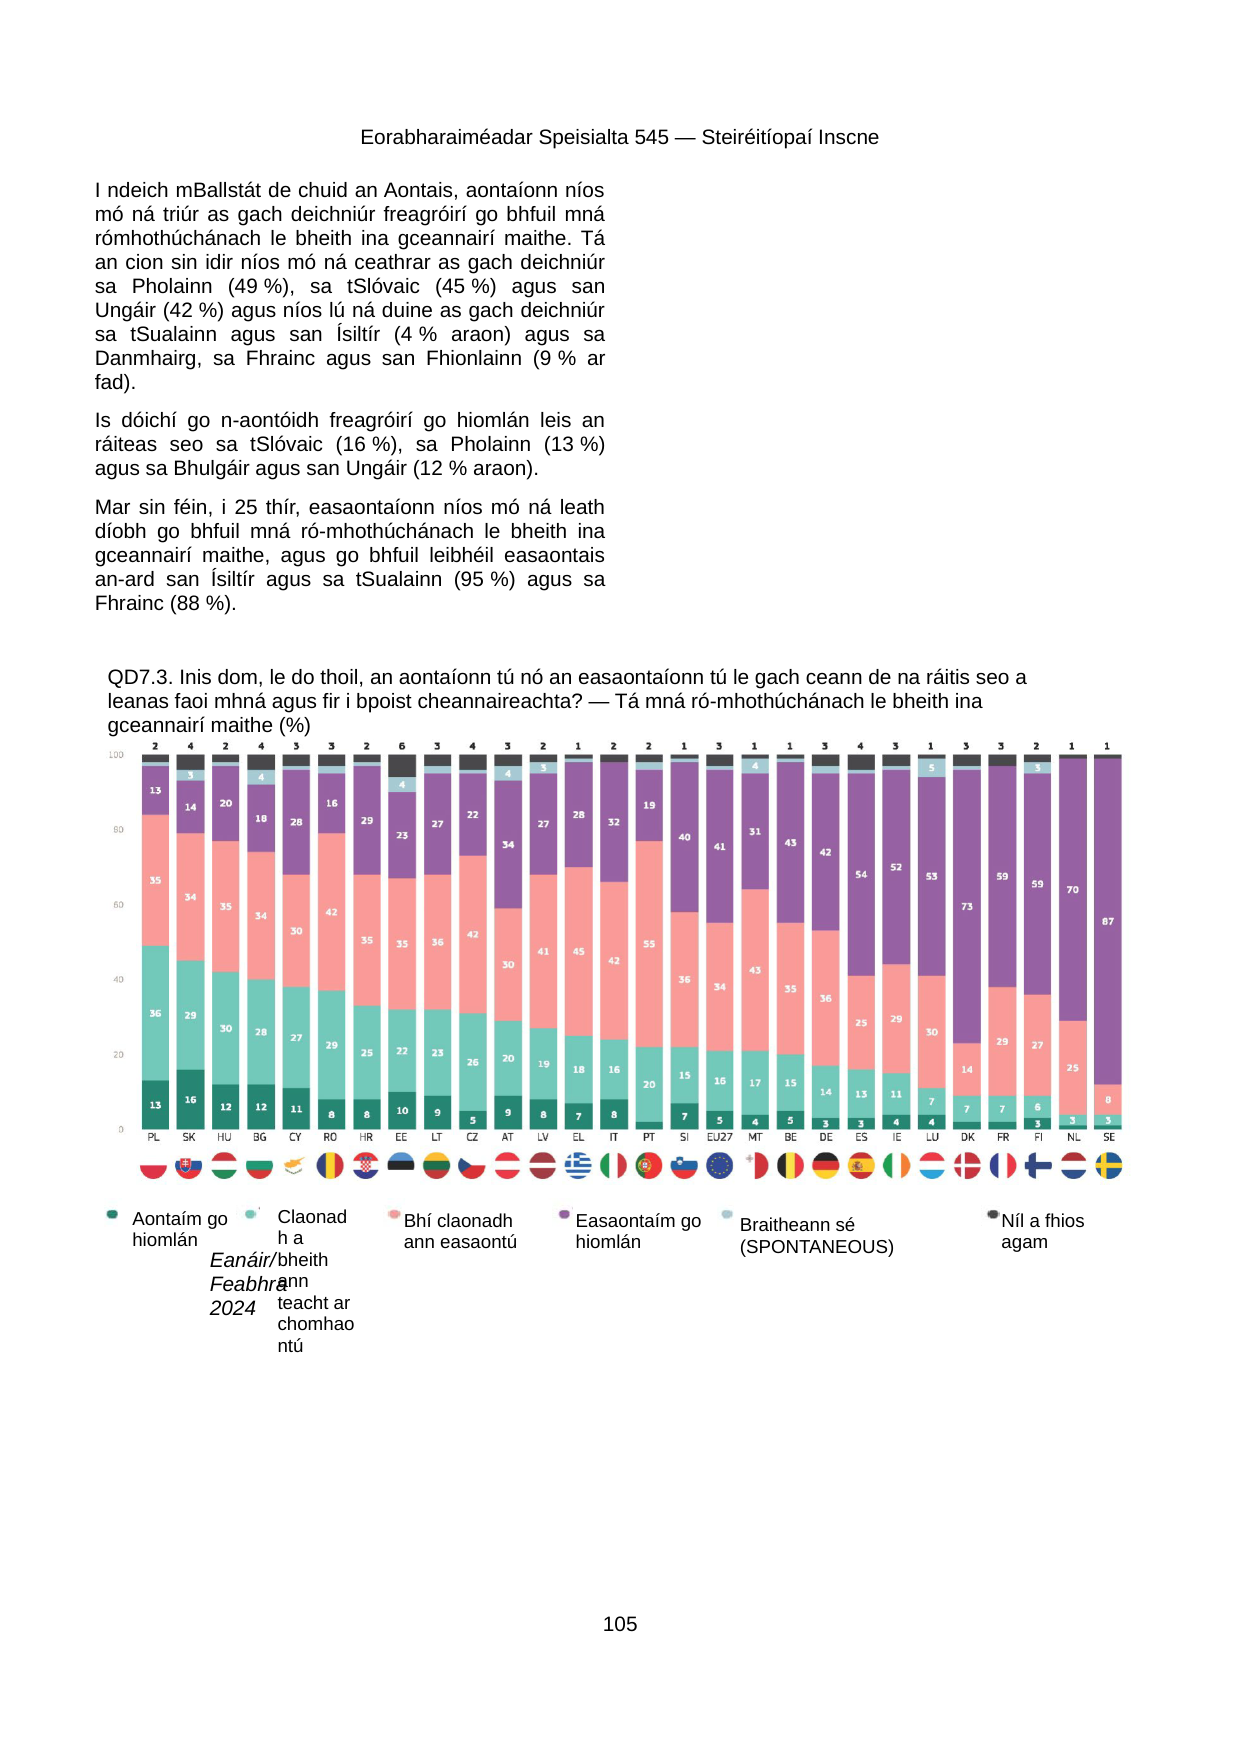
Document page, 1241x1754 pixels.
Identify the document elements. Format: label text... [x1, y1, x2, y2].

text I ndeich mBallstát de chuid an Aontais, aontaíonn níos mó ná triúr as gach deichniúr freagróirí go bhfuil mná rómhothúchánach le bheith ina gceannairí maithe. Tá an cion sin idir níos mó ná ceathrar as gach deichniúr sa Pholainn (49 %), sa tSlóvaic (45 %) agus san Ungáir (42 %) agus níos lú ná duine as gach deichniúr sa tSualainn agus san Ísiltír (4 % araon) agus sa Danmhairg, sa Fhrainc agus san Fhionlainn (9 % ar fad). [94, 178, 605, 394]
picture [100, 1192, 1000, 1229]
text Is dóichí go n-aontóidh freagróirí go hiomlán leis an ráiteas seo sa tSlóvaic (16 %), sa Pholainn (13 %) agus sa Bhulgáir agus san Ungáir (12 % araon). [94, 408, 605, 480]
text Mar sin féin, i 25 thír, easaontaíonn níos mó ná leath díobh go bhfuil mná ró-mhothúchánach le bheith ina gceannairí maithe, agus go bhfuil leibhéil easaontais an-ard san Ísiltír agus sa tSualainn (95 %) agus sa Fhrainc (88 %). [94, 495, 605, 614]
picture [104, 739, 1132, 1185]
